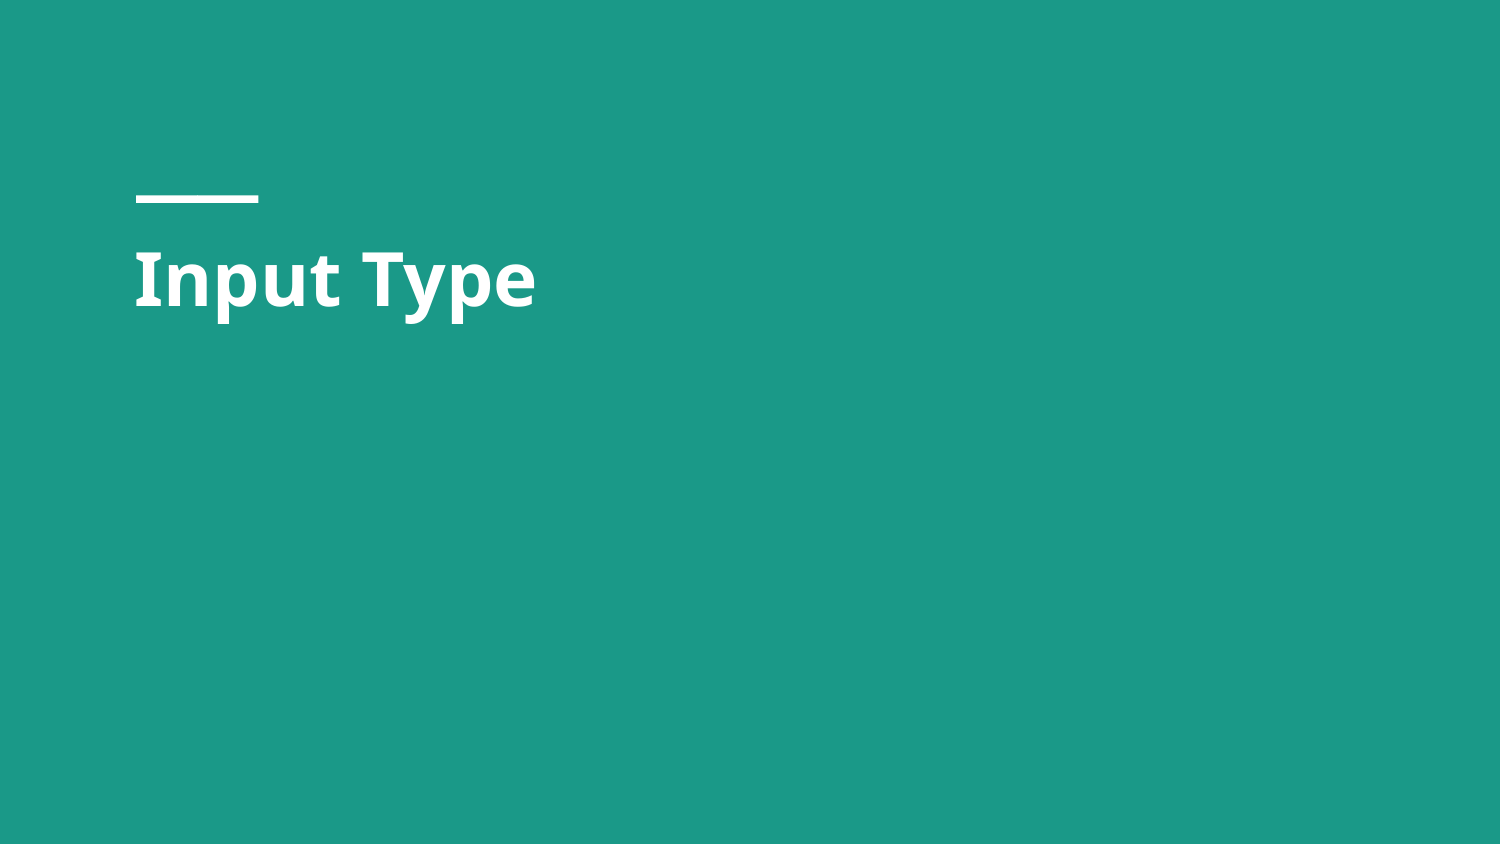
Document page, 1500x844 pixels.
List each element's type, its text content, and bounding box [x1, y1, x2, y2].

title Input Type [119, 216, 1381, 466]
